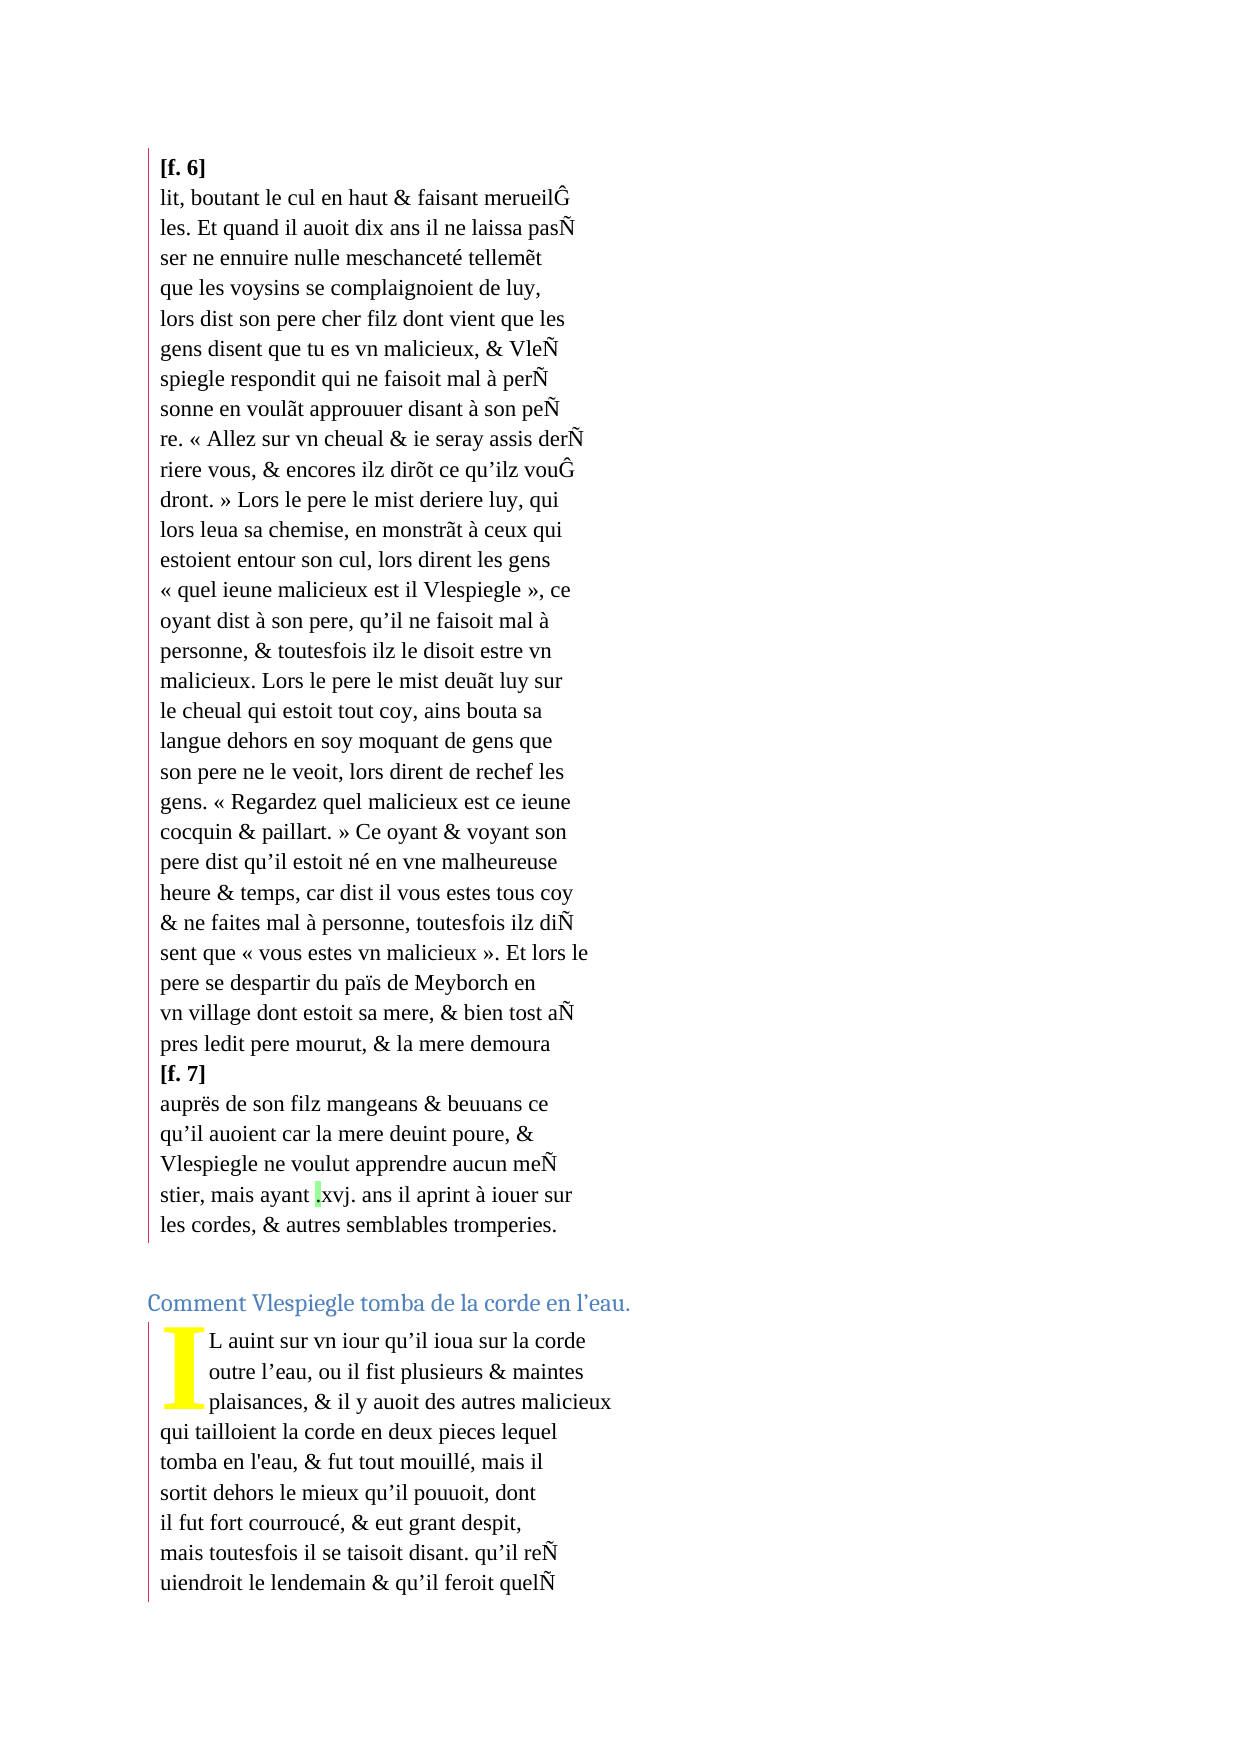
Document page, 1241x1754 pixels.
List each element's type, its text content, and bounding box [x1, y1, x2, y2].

subtitle Comment Vlespiegle tomba de la corde en l’eau. [148, 1289, 1093, 1317]
text IL auint sur vn iour qu’il ioua sur la corde outre l’eau, ou il fist plusieurs & maintes plaisances, & il y auoit des autres malicieux qui tailloient la corde en deux pieces lequel tomba en l'eau, & fut tout mouillé, mais il sortit dehors le mieux qu’il pouuoit, dont il fut fort courroucé, & eut grant despit, mais toutesfois il se taisoit disant. qu’il reÑ uiendroit le lendemain & qu’il feroit quelÑ [149, 1322, 1093, 1602]
text [f. 6] lit, boutant le cul en haut & faisant merueilĜ les. Et quand il auoit dix ans il ne laissa pasÑ ser ne ennuire nulle meschanceté tellemẽt que les voysins se complaignoient de luy, lors dist son pere cher filz dont vient que les gens disent que tu es vn malicieux, & VleÑ spiegle respondit qui ne faisoit mal à perÑ sonne en voulãt approuuer disant à son peÑ re. « Allez sur vn cheual & ie seray assis derÑ riere vous, & encores ilz dirõt ce qu’ilz vouĜ dront. » Lors le pere le mist deriere luy, qui lors leua sa chemise, en monstrãt à ceux qui estoient entour son cul, lors dirent les gens « quel ieune malicieux est il Vlespiegle », ce oyant dist à son pere, qu’il ne faisoit mal à personne, & toutesfois ilz le disoit estre vn malicieux. Lors le pere le mist deuãt luy sur le cheual qui estoit tout coy, ains bouta sa langue dehors en soy moquant de gens que son pere ne le veoit, lors dirent de rechef les gens. « Regardez quel malicieux est ce ieune cocquin & paillart. » Ce oyant & voyant son pere dist qu’il estoit né en vne malheureuse heure & temps, car dist il vous estes tous coy & ne faites mal à personne, toutesfois ilz diÑ sent que « vous estes vn malicieux ». Et lors le pere se despartir du païs de Meyborch en vn village dont estoit sa mere, & bien tost aÑ pres ledit pere mourut, & la mere demoura [f. 7] auprës de son filz mangeans & beuuans ce qu’il auoient car la mere deuint poure, & Vlespiegle ne voulut apprendre aucun meÑ stier, mais ayant .xvj. ans il aprint à iouer sur les cordes, & autres semblables tromperies. [149, 148, 1093, 1243]
